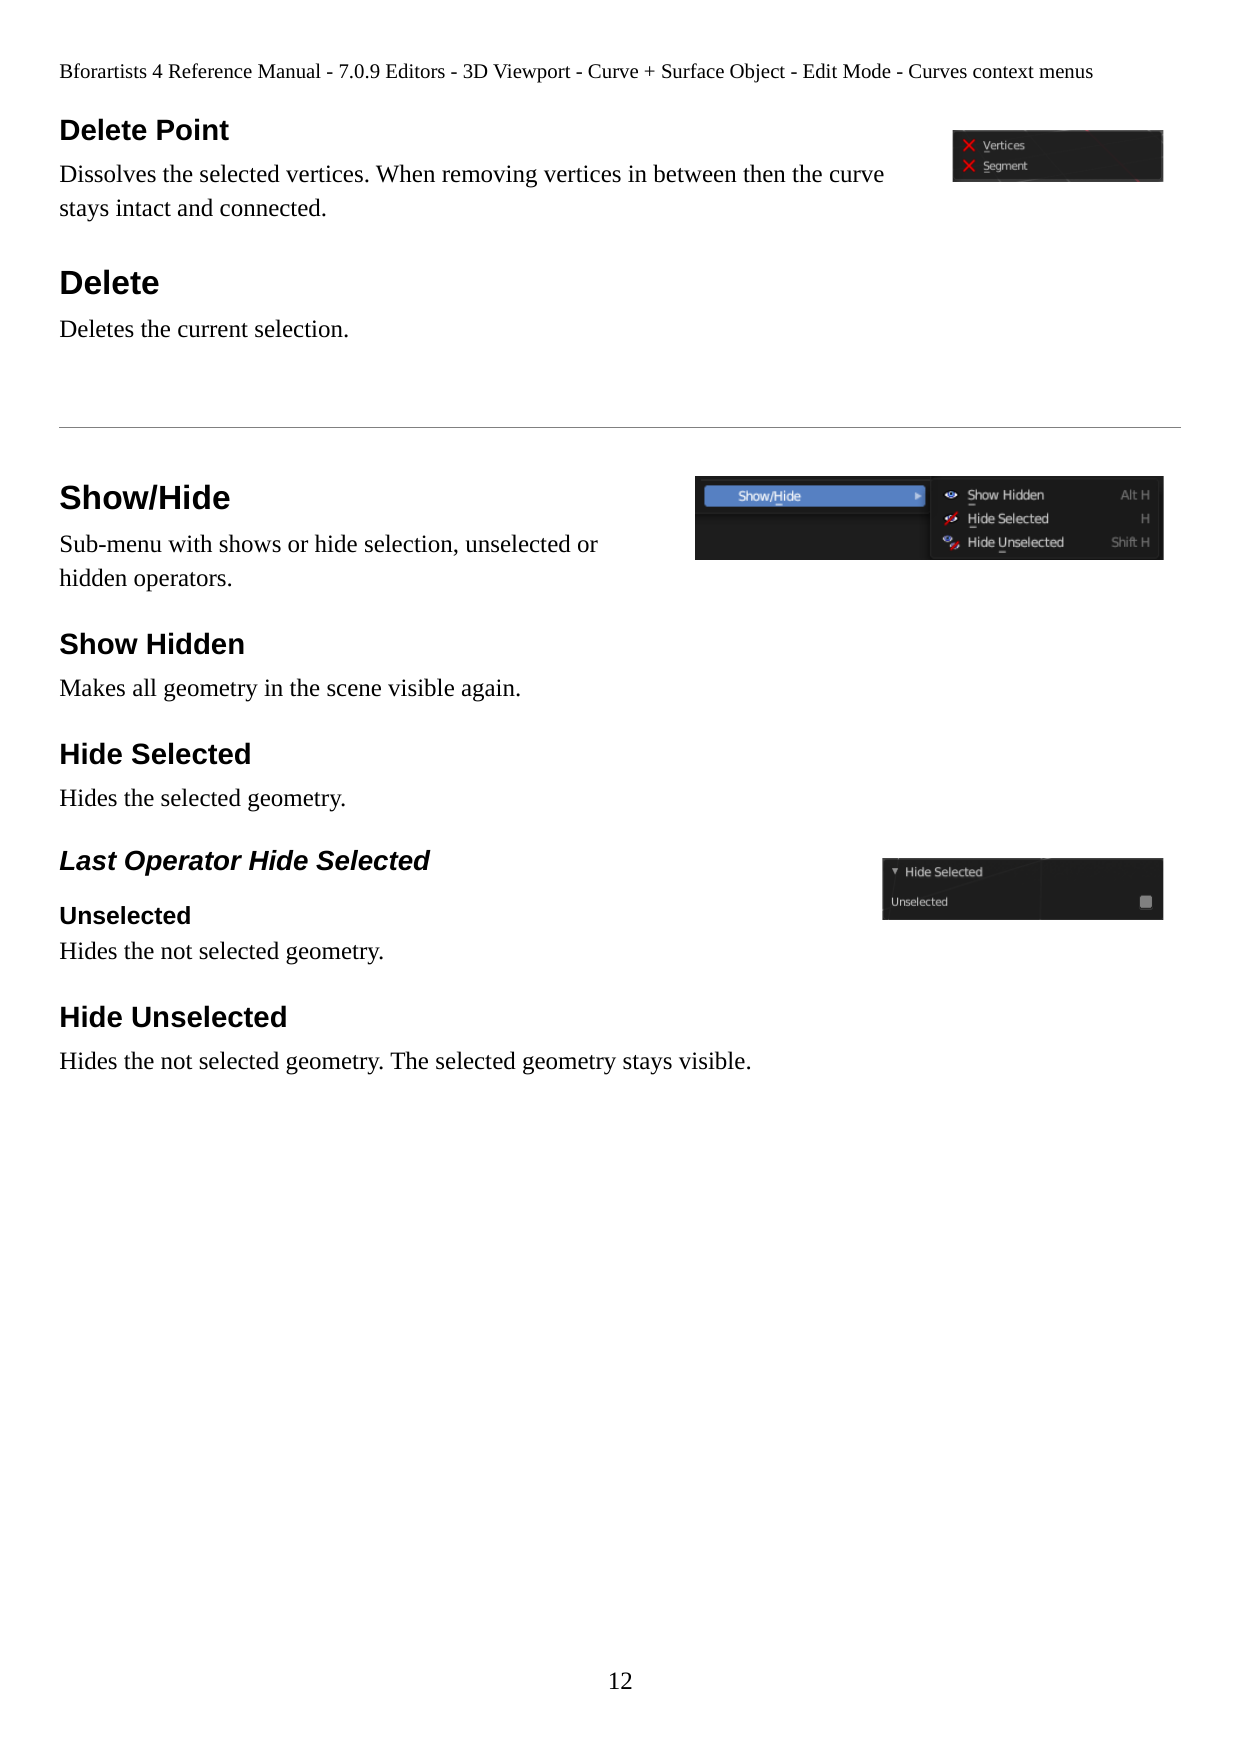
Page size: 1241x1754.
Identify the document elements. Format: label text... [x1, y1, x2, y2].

subtitle Unselected [59, 901, 1181, 930]
subtitle Hide Unselected [59, 1000, 1181, 1033]
subtitle [1164, 477, 1181, 516]
subtitle Show Hidden [59, 627, 1181, 661]
text Makes all geometry in the scene visible again. [59, 673, 1181, 702]
subtitle Hide Selected [59, 737, 1181, 770]
text Hides the not selected geometry. [59, 936, 1181, 965]
text Hides the not selected geometry. The selected geometry stays visible. [59, 1046, 1181, 1075]
text Dissolves the selected vertices. When removing vertices in between then the curve stays intact and connected. [59, 159, 1181, 222]
text Deletes the current selection. [59, 314, 1181, 343]
subtitle Last Operator Hide Selected [59, 844, 1181, 876]
picture [952, 130, 1164, 182]
text Hides the selected geometry. [59, 783, 1181, 812]
subtitle Delete Point [59, 113, 1181, 146]
subtitle Delete [59, 263, 1181, 302]
picture [695, 476, 1164, 560]
subtitle Show/Hide [59, 477, 695, 516]
picture [882, 858, 1164, 920]
text Sub-menu with shows or hide selection, unselected or hidden operators. [59, 529, 1181, 592]
